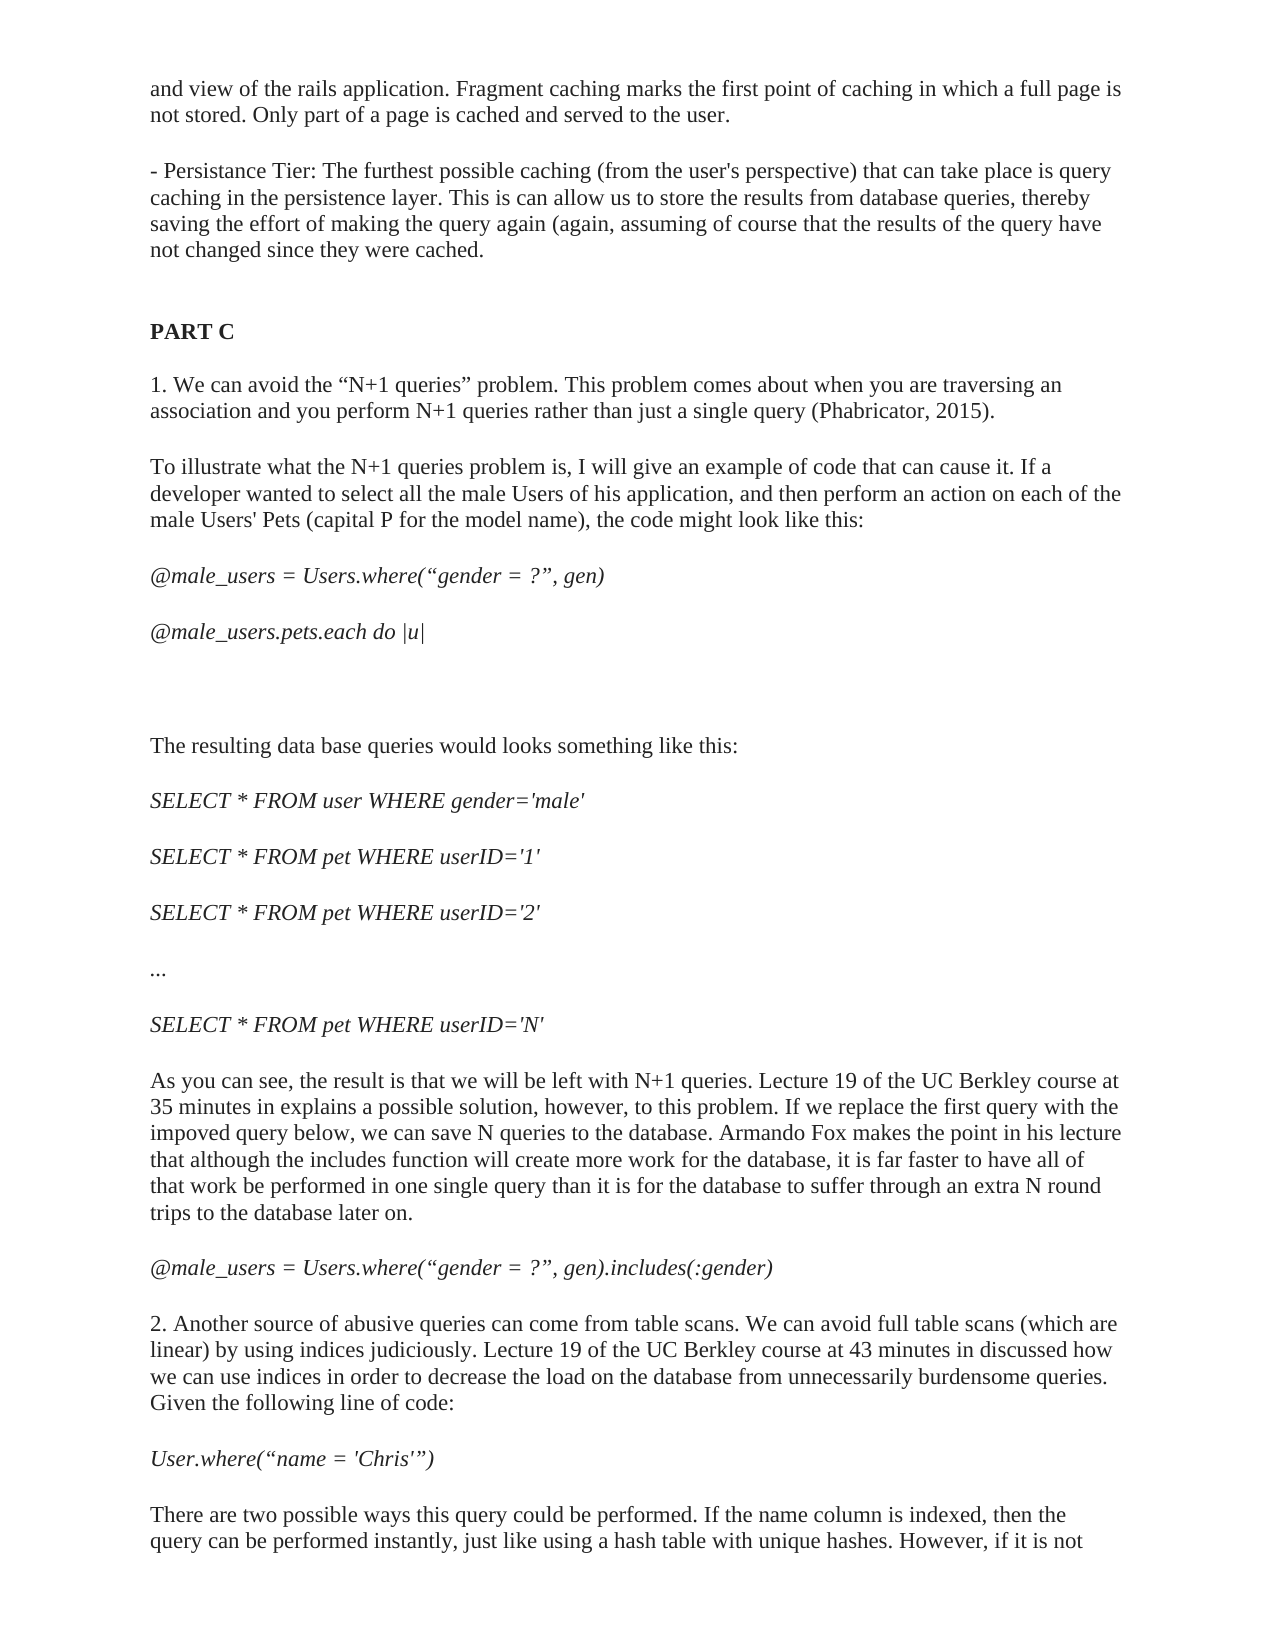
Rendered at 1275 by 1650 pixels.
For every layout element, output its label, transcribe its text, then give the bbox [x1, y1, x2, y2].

text @male_users = Users.where(“gender = ?”, gen) [150, 562, 1125, 588]
text 2. Another source of abusive queries can come from table scans. We can avoid full table scans (which are linear) by using indices judiciously. Lecture 19 of the UC Berkley course at 43 minutes in discussed how we can use indices in order to decrease the load on the database from unnecessarily burdensome queries. Given the following line of code: [150, 1310, 1125, 1416]
text As you can see, the result is that we will be left with N+1 queries. Lecture 19 of the UC Berkley course at 35 minutes in explains a possible solution, however, to this problem. If we replace the first query with the impoved query below, we can save N queries to the database. Armando Fox makes the point in his lecture that although the includes function will create more work for the database, it is far faster to have all of that work be performed in one single query than it is for the database to suffer through an extra N round trips to the database later on. [150, 1067, 1125, 1225]
text SELECT * FROM pet WHERE userID='N' [150, 1011, 1125, 1037]
text SELECT * FROM pet WHERE userID='2' [150, 899, 1125, 926]
text - Persistance Tier: The furthest possible caching (from the user's perspective) that can take place is query caching in the persistence layer. This is can allow us to store the results from database queries, thereby saving the effort of making the query again (again, assuming of course that the results of the query have not changed since they were cached. [150, 157, 1125, 263]
text SELECT * FROM user WHERE gender='male' [150, 788, 1125, 814]
text PART C 1. We can avoid the “N+1 queries” problem. This problem comes about when you are traversing an association and you perform N+1 queries rather than just a single query (Phabricator, 2015). [150, 292, 1125, 424]
text User.where(“name = 'Chris'”) [150, 1445, 1125, 1471]
text To illustrate what the N+1 queries problem is, I will give an example of code that can cause it. If a developer wanted to select all the male Users of his application, and then perform an action on each of the male Users' Pets (capital P for the model name), the code might look like this: [150, 453, 1125, 532]
text and view of the rails application. Fragment caching marks the first point of caching in which a full page is not stored. Only part of a page is cached and served to the user. [150, 75, 1125, 128]
text @male_users = Users.where(“gender = ?”, gen).includes(:gender) [150, 1254, 1125, 1281]
text The resulting data base queries would looks something like this: [150, 732, 1125, 758]
text SELECT * FROM pet WHERE userID='1' [150, 843, 1125, 870]
text There are two possible ways this query could be performed. If the name column is indexed, then the query can be performed instantly, just like using a hash table with unique hashes. However, if it is not [150, 1501, 1125, 1554]
text @male_users.pets.each do |u| [150, 618, 1125, 644]
text ... [150, 955, 1125, 981]
